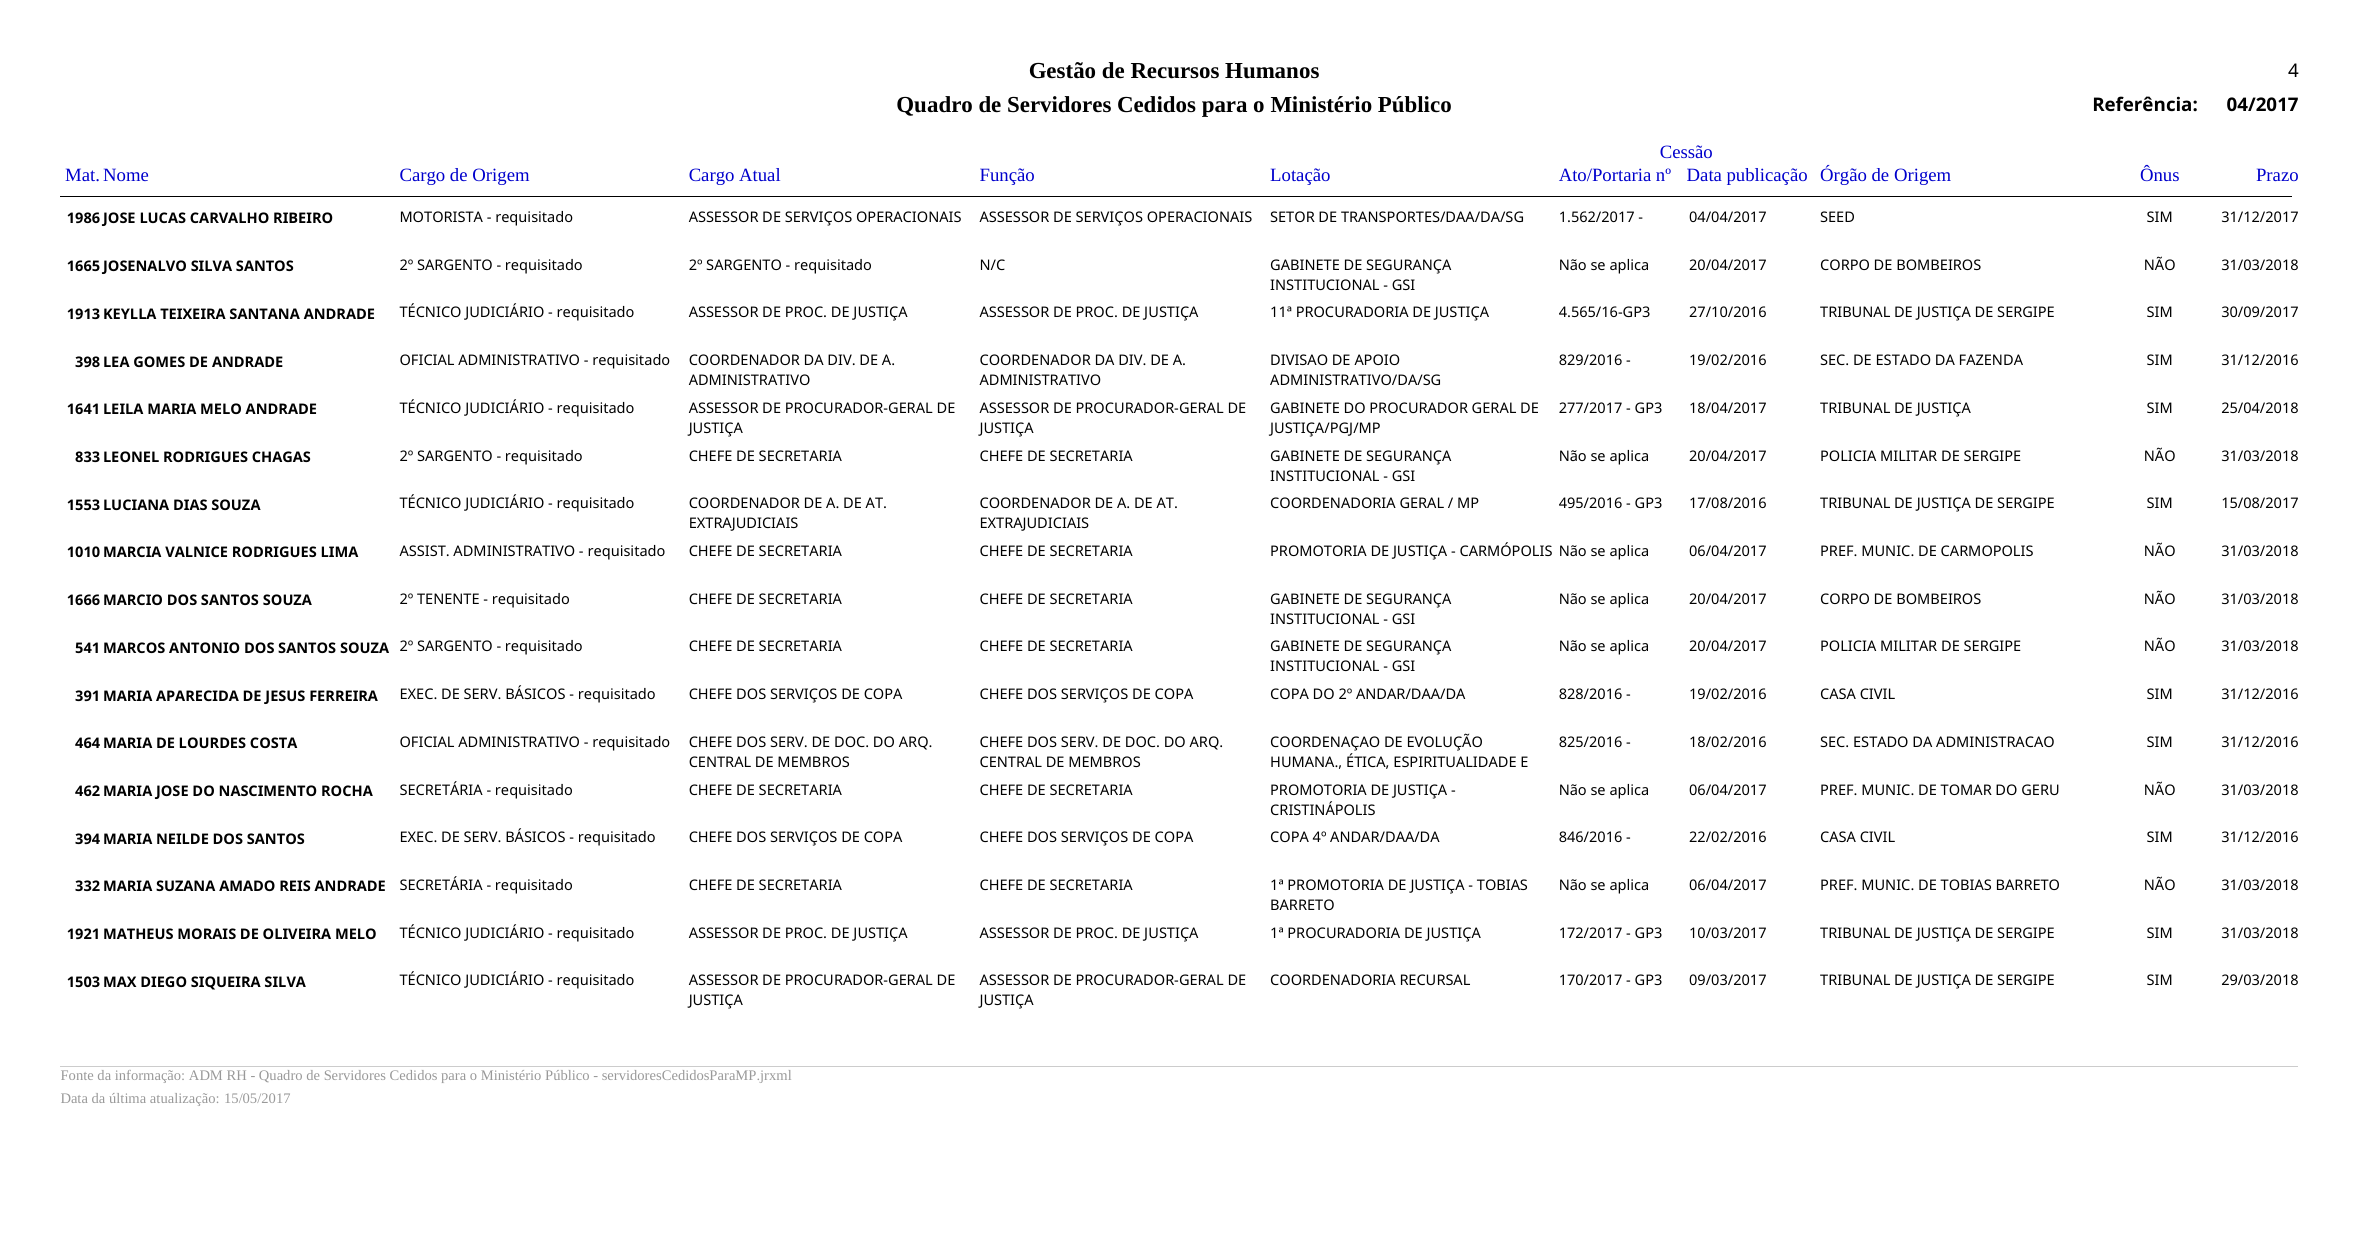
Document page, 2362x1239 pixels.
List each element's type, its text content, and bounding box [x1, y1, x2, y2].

table_cell [0, 198, 2361, 207]
table_cell [972, 972, 979, 994]
table_header 11ª PROCURADORIA DE JUSTIÇA [1270, 302, 1553, 349]
table_cell [12, 618, 100, 635]
table_cell [0, 808, 12, 824]
table_cell [1814, 972, 1820, 994]
table_cell [1262, 256, 1270, 278]
table_cell [972, 474, 979, 490]
table_cell [2200, 760, 2298, 778]
table_cell [972, 351, 979, 374]
table_cell [1262, 712, 1270, 729]
table_cell [1814, 542, 1820, 565]
table_cell [1684, 712, 1689, 729]
table_cell [1689, 851, 1814, 873]
table_header CHEFE DE SECRETARIA [979, 589, 1262, 635]
table_cell [972, 733, 979, 756]
table_header SIM [2119, 827, 2200, 851]
table_cell [0, 378, 12, 395]
table_cell [2200, 283, 2298, 301]
table_cell [1553, 999, 1558, 1015]
table_cell [1262, 760, 1270, 776]
table_cell Ônus [2119, 164, 2200, 193]
table_header 31/03/2018 [2200, 255, 2298, 283]
table_cell [1553, 474, 1558, 490]
table_header CHEFE DOS SERVIÇOS DE COPA [979, 684, 1262, 730]
table_header 20/04/2017 [1689, 589, 1814, 612]
table_header SIM [2119, 493, 2200, 517]
table_header 2º SARGENTO - requisitado [399, 445, 682, 492]
table_cell [0, 1066, 60, 1090]
table_cell [972, 999, 979, 1015]
table_cell [2200, 617, 2298, 635]
table_header CHEFE DE SECRETARIA [979, 875, 1262, 921]
table_header SEED [1820, 207, 2119, 253]
table_header 277/2017 - GP3 [1559, 398, 1684, 425]
table_cell [0, 399, 12, 422]
table_cell [683, 590, 688, 612]
table_cell Mat. [30, 164, 100, 193]
table_cell [12, 332, 100, 348]
table_cell [1689, 326, 1814, 348]
table_header [0, 0, 2361, 57]
table_cell MARCOS ANTONIO DOS SANTOS SOUZA [103, 638, 393, 683]
table_cell [1814, 999, 1820, 1015]
table_header PREF. MUNIC. DE CARMOPOLIS [1820, 541, 2119, 587]
table_header SIM [2119, 302, 2200, 326]
table_cell [683, 999, 688, 1015]
table_cell MAX DIEGO SIQUEIRA SILVA [103, 972, 393, 1016]
table_header SECRETÁRIA - requisitado [399, 875, 682, 921]
table_cell [1553, 256, 1558, 278]
table_cell Cessão [1555, 141, 1817, 163]
table_cell [683, 378, 688, 395]
table_cell [393, 685, 399, 708]
table_header SETOR DE TRANSPORTES/DAA/DA/SG [1270, 207, 1553, 253]
table_cell [972, 426, 979, 442]
table_cell [1262, 808, 1270, 824]
table_cell [1814, 351, 1820, 374]
table_cell [2119, 612, 2200, 635]
table_cell [2299, 712, 2361, 729]
table_cell [0, 256, 12, 278]
table_cell [1262, 999, 1270, 1015]
table_header ASSESSOR DE PROC. DE JUSTIÇA [979, 302, 1262, 349]
table_cell [2299, 331, 2361, 347]
table_cell [393, 399, 399, 422]
table_cell [683, 399, 688, 422]
table_cell [0, 447, 12, 469]
table_cell [2299, 256, 2361, 278]
table_cell [2299, 829, 2361, 851]
table_header Não se aplica [1559, 636, 1684, 663]
table_header PREF. MUNIC. DE TOMAR DO GERU [1820, 779, 2119, 826]
table_header GABINETE DE SEGURANÇA INSTITUCIONAL - GSI [1270, 589, 1553, 635]
table_cell [972, 304, 979, 326]
table_header 31/12/2016 [2200, 350, 2298, 378]
table_cell [1553, 399, 1558, 422]
table_header TÉCNICO JUDICIÁRIO - requisitado [399, 970, 682, 1016]
table_cell Quadro de Servidores Cedidos para o Ministério Público [346, 91, 2002, 124]
table_header NÃO [2119, 875, 2200, 899]
table_cell [1553, 304, 1558, 326]
table_header 31/12/2016 [2200, 684, 2298, 712]
table_cell [2200, 235, 2298, 253]
table_cell [972, 924, 979, 946]
table_header COORDENADOR DA DIV. DE A. ADMINISTRATIVO [979, 350, 1262, 396]
table_cell [1262, 972, 1270, 994]
table_cell [393, 665, 399, 681]
table_header COPA 4º ANDAR/DAA/DA [1270, 827, 1553, 873]
table_cell [2119, 708, 2200, 730]
table_cell LEILA MARIA MELO ANDRADE [103, 399, 393, 444]
table_cell 394 [12, 829, 100, 857]
table_cell [0, 304, 12, 326]
table_cell [0, 665, 12, 681]
table_cell [12, 857, 100, 873]
table_cell [972, 685, 979, 708]
table_header EXEC. DE SERV. BÁSICOS - requisitado [399, 684, 682, 730]
table_cell [1553, 351, 1558, 374]
table_cell [1689, 469, 1814, 492]
table_cell [393, 733, 399, 756]
table_cell [2299, 474, 2361, 490]
table_header CASA CIVIL [1820, 827, 2119, 873]
table_cell [1814, 399, 1820, 422]
table_cell [683, 569, 688, 586]
table_cell [1684, 378, 1689, 395]
table_header OFICIAL ADMINISTRATIVO - requisitado [399, 732, 682, 778]
table_cell [1814, 733, 1820, 756]
table_cell [1559, 854, 1684, 873]
table_cell [1684, 855, 1689, 872]
table_cell [2299, 617, 2361, 633]
table_header SEC. DE ESTADO DA FAZENDA [1820, 350, 2119, 396]
table_header 06/04/2017 [1689, 779, 1814, 803]
table_cell [2299, 164, 2361, 193]
table_cell [2200, 426, 2298, 444]
table_cell [0, 1090, 60, 1114]
table_header CHEFE DOS SERV. DE DOC. DO ARQ. CENTRAL DE MEMBROS [979, 732, 1262, 778]
table_cell [1814, 924, 1820, 946]
table_cell [1262, 447, 1270, 469]
table_cell [2200, 999, 2298, 1016]
table_cell [972, 876, 979, 899]
table_cell [2299, 208, 2361, 231]
table_cell [2299, 399, 2361, 422]
table_header 170/2017 - GP3 [1559, 970, 1684, 997]
table_cell [1559, 949, 1684, 969]
table_header N/C [979, 255, 1262, 301]
table_header 31/03/2018 [2200, 541, 2298, 569]
table_header SIM [2119, 398, 2200, 422]
table_cell [1553, 808, 1558, 824]
table_cell [683, 351, 688, 374]
table_cell [2299, 903, 2361, 919]
table_cell MARIA NEILDE DOS SANTOS [103, 829, 393, 873]
table_cell [2119, 756, 2200, 778]
table_cell [2299, 521, 2361, 538]
table_cell [683, 331, 688, 347]
table_cell [2299, 378, 2361, 395]
table_cell [1262, 304, 1270, 326]
table_header POLICIA MILITAR DE SERGIPE [1820, 636, 2119, 683]
table_cell [972, 495, 979, 517]
table_cell [0, 855, 12, 872]
table_header 2º SARGENTO - requisitado [399, 255, 682, 301]
table_cell [0, 474, 12, 490]
table_header 30/09/2017 [2200, 302, 2298, 331]
table_cell [972, 951, 979, 967]
table_cell 462 [12, 781, 100, 809]
table_cell [2299, 781, 2361, 803]
table_cell [1814, 331, 1820, 347]
table_cell [1553, 617, 1558, 633]
table_header 17/08/2016 [1689, 493, 1814, 517]
table_cell [972, 829, 979, 851]
table_cell [12, 571, 100, 587]
table_cell [1814, 447, 1820, 469]
table_cell [393, 712, 399, 729]
table_cell [0, 351, 12, 374]
table_header TÉCNICO JUDICIÁRIO - requisitado [399, 493, 682, 539]
table_cell [1814, 781, 1820, 803]
table_cell [1814, 829, 1820, 851]
table_cell [2299, 235, 2361, 252]
table_cell [1553, 447, 1558, 469]
table_header CORPO DE BOMBEIROS [1820, 589, 2119, 635]
table_header 06/04/2017 [1689, 875, 1814, 899]
table_cell MARCIA VALNICE RODRIGUES LIMA [103, 542, 393, 587]
table_cell [1262, 426, 1270, 442]
table_cell [1814, 712, 1820, 729]
table_cell [0, 208, 12, 231]
table_cell [393, 855, 399, 872]
table_cell Gestão de Recursos Humanos [346, 57, 2002, 85]
table_header 04/04/2017 [1689, 207, 1814, 231]
table_header DIVISAO DE APOIO ADMINISTRATIVO/DA/SG [1270, 350, 1553, 396]
table_cell [393, 638, 399, 660]
table_cell [683, 808, 688, 824]
table_header 31/03/2018 [2200, 875, 2298, 903]
table_cell 1641 [12, 399, 100, 428]
table_cell [1689, 612, 1814, 635]
table_cell [2299, 495, 2361, 517]
table_cell [2299, 426, 2361, 442]
table_cell [2299, 665, 2361, 681]
table_cell [1262, 331, 1270, 347]
table_cell [0, 972, 12, 994]
table_cell [2299, 283, 2361, 299]
table_cell [1684, 903, 1689, 919]
table_cell [393, 999, 399, 1015]
table_header TRIBUNAL DE JUSTIÇA DE SERGIPE [1820, 923, 2119, 969]
table_cell [1684, 474, 1689, 490]
table_cell LUCIANA DIAS SOUZA [103, 495, 393, 539]
table_cell [393, 304, 399, 326]
table_cell [2299, 57, 2361, 84]
table_cell Cargo Atual [689, 164, 972, 193]
table_header 828/2016 - [1559, 684, 1684, 711]
table_cell [1262, 829, 1270, 851]
table_cell [1684, 331, 1689, 347]
table_header CHEFE DE SECRETARIA [979, 779, 1262, 826]
table_cell [683, 876, 688, 899]
table_header TÉCNICO JUDICIÁRIO - requisitado [399, 398, 682, 444]
table_cell [0, 638, 12, 660]
table_cell Data da última atualização: [60, 1090, 224, 1114]
table_cell [1553, 569, 1558, 586]
table_cell [1262, 542, 1270, 565]
table_cell [377, 1090, 2361, 1114]
table_cell [1262, 876, 1270, 899]
table_cell [0, 876, 12, 899]
table_cell [972, 665, 979, 681]
table_header 31/03/2018 [2200, 923, 2298, 951]
table_cell [2299, 590, 2361, 612]
table_cell 1503 [12, 972, 100, 1000]
table_cell [1689, 803, 1814, 826]
table_cell [1684, 208, 1689, 231]
table_cell [1684, 521, 1689, 538]
table_cell [393, 590, 399, 612]
table_cell [0, 91, 346, 124]
table_header ASSESSOR DE PROCURADOR-GERAL DE JUSTIÇA [979, 970, 1262, 1016]
table_cell [1559, 663, 1684, 682]
table_header SIM [2119, 684, 2200, 708]
table_cell [2299, 733, 2361, 756]
table_cell Prazo [2200, 164, 2298, 193]
table_cell [1262, 208, 1270, 231]
table_header 06/04/2017 [1689, 541, 1814, 565]
table_cell [0, 495, 12, 517]
table_header ASSIST. ADMINISTRATIVO - requisitado [399, 541, 682, 587]
table_cell [1553, 903, 1558, 919]
table_cell [1689, 565, 1814, 587]
table_header CHEFE DE SECRETARIA [979, 636, 1262, 683]
table_cell [1262, 164, 1270, 193]
table_cell JOSE LUCAS CARVALHO RIBEIRO [103, 208, 393, 253]
table_header GABINETE DO PROCURADOR GERAL DE JUSTIÇA/PGJ/MP [1270, 398, 1553, 444]
table_header CHEFE DE SECRETARIA [689, 541, 972, 587]
table_cell [972, 164, 979, 193]
table_cell 1553 [12, 495, 100, 523]
table_cell [1684, 685, 1689, 708]
table_cell [12, 952, 100, 969]
table_cell [393, 164, 399, 193]
table_cell [393, 378, 399, 395]
table_cell [972, 760, 979, 776]
table_cell [0, 125, 2361, 141]
table_header CHEFE DE SECRETARIA [979, 445, 1262, 492]
table_cell [2299, 542, 2361, 565]
table_cell [1553, 829, 1558, 851]
table_cell [2200, 522, 2298, 539]
table_cell [1559, 282, 1684, 301]
table_header 1ª PROMOTORIA DE JUSTIÇA - TOBIAS BARRETO [1270, 875, 1553, 921]
table_cell [1262, 351, 1270, 374]
table_header SIM [2119, 923, 2200, 946]
table_cell [683, 829, 688, 851]
table_header PREF. MUNIC. DE TOBIAS BARRETO [1820, 875, 2119, 921]
table_cell MATHEUS MORAIS DE OLIVEIRA MELO [103, 924, 393, 969]
table_header TÉCNICO JUDICIÁRIO - requisitado [399, 923, 682, 969]
table_cell [1553, 781, 1558, 803]
table_cell [12, 666, 100, 682]
table_cell 464 [12, 733, 100, 762]
table_cell [2119, 899, 2200, 921]
table_header ASSESSOR DE PROC. DE JUSTIÇA [689, 923, 972, 969]
table_cell [1811, 164, 1820, 193]
table_header 4.565/16-GP3 [1559, 302, 1684, 329]
table_cell [2200, 665, 2298, 682]
table_cell [1814, 951, 1820, 967]
table_cell [2119, 803, 2200, 826]
table_cell [1553, 495, 1558, 517]
table_cell [0, 521, 12, 538]
table_header CHEFE DE SECRETARIA [689, 636, 972, 683]
table_header ASSESSOR DE PROC. DE JUSTIÇA [979, 923, 1262, 969]
table_cell [1262, 903, 1270, 919]
table_cell [1553, 876, 1558, 899]
table_cell [1684, 495, 1689, 517]
table_header CHEFE DOS SERVIÇOS DE COPA [689, 827, 972, 873]
table_cell [1814, 474, 1820, 490]
table_header 1ª PROCURADORIA DE JUSTIÇA [1270, 923, 1553, 969]
table_cell [1814, 208, 1820, 231]
table_header 31/03/2018 [2200, 779, 2298, 808]
table_cell [1814, 495, 1820, 517]
table_cell 398 [12, 351, 100, 380]
table_cell [2200, 808, 2298, 826]
table_header CASA CIVIL [1820, 684, 2119, 730]
table_cell KEYLLA TEIXEIRA SANTANA ANDRADE [103, 304, 393, 349]
table_header 10/03/2017 [1689, 923, 1814, 946]
table_cell [972, 590, 979, 612]
table_cell [2299, 999, 2361, 1015]
table_cell [1559, 902, 1684, 921]
table_cell [1262, 617, 1270, 633]
table_header NÃO [2119, 779, 2200, 803]
table_cell [2299, 685, 2361, 708]
table_header Não se aplica [1559, 589, 1684, 616]
table_cell [1684, 638, 1689, 660]
table_cell [972, 378, 979, 395]
table_cell [393, 760, 399, 776]
table_cell [1553, 972, 1558, 994]
table_cell [1814, 685, 1820, 708]
table_header 2º TENENTE - requisitado [399, 589, 682, 635]
table_cell [683, 733, 688, 756]
table_cell [393, 256, 399, 278]
table_cell Órgão de Origem [1820, 164, 2119, 193]
table_header ASSESSOR DE PROC. DE JUSTIÇA [689, 302, 972, 349]
table_cell [683, 283, 688, 299]
table_cell [972, 447, 979, 469]
table_cell [683, 712, 688, 729]
table_cell [393, 426, 399, 442]
table_header 20/04/2017 [1689, 255, 1814, 278]
table_header COORDENADOR DE A. DE AT. EXTRAJUDICIAIS [979, 493, 1262, 539]
table_cell [393, 808, 399, 824]
table_cell [1684, 447, 1689, 469]
table_cell [0, 235, 12, 252]
table_cell [1559, 616, 1684, 635]
table_cell [1689, 231, 1814, 253]
table_cell [12, 714, 100, 730]
table_header NÃO [2119, 445, 2200, 469]
table_cell [393, 876, 399, 899]
table_cell [2119, 517, 2200, 539]
table_cell [1559, 759, 1684, 778]
table_cell [1684, 542, 1689, 565]
table_cell [1684, 304, 1689, 326]
table_cell [683, 665, 688, 681]
table_cell Cargo de Origem [399, 164, 682, 193]
table_cell Nome [103, 164, 393, 193]
table_cell [1814, 665, 1820, 681]
table_cell [1684, 665, 1689, 681]
table_cell [393, 569, 399, 586]
table_header 31/03/2018 [2200, 589, 2298, 617]
table_cell [2299, 304, 2361, 326]
table_cell [1814, 876, 1820, 899]
table_header 19/02/2016 [1689, 350, 1814, 374]
table_cell [1262, 235, 1270, 252]
table_cell [683, 304, 688, 326]
table_cell [1559, 806, 1684, 826]
table_header 27/10/2016 [1689, 302, 1814, 326]
table_cell [1262, 924, 1270, 946]
table_cell [1689, 660, 1814, 682]
table_header 22/02/2016 [1689, 827, 1814, 851]
table_cell [1684, 351, 1689, 374]
table_cell [683, 781, 688, 803]
table_header 09/03/2017 [1689, 970, 1814, 994]
table_cell [972, 617, 979, 633]
table_cell [393, 474, 399, 490]
table_cell [1262, 495, 1270, 517]
table_cell [1814, 617, 1820, 633]
table_cell [1553, 712, 1558, 729]
table_cell [1814, 855, 1820, 872]
table_cell [1553, 924, 1558, 946]
table_header CHEFE DE SECRETARIA [689, 779, 972, 826]
table_cell [2299, 924, 2361, 946]
table_header TRIBUNAL DE JUSTIÇA DE SERGIPE [1820, 302, 2119, 349]
table_cell [1684, 256, 1689, 278]
table_cell [1814, 378, 1820, 395]
table_cell [12, 905, 100, 921]
table_header 31/12/2016 [2200, 732, 2298, 760]
table_header SEC. ESTADO DA ADMINISTRACAO [1820, 732, 2119, 778]
table_cell [1814, 569, 1820, 586]
table_cell [0, 542, 12, 565]
table_header CHEFE DE SECRETARIA [689, 589, 972, 635]
table_header 29/03/2018 [2200, 970, 2298, 999]
table_header 20/04/2017 [1689, 445, 1814, 469]
table_cell [683, 542, 688, 565]
table_header CHEFE DE SECRETARIA [689, 445, 972, 492]
table_cell [972, 283, 979, 299]
table_cell [1559, 472, 1684, 492]
table_cell [2299, 91, 2361, 124]
table_cell [2200, 378, 2298, 396]
table_cell [1689, 946, 1814, 969]
table_cell [1684, 876, 1689, 899]
table_header MOTORISTA - requisitado [399, 207, 682, 253]
table_cell [1689, 278, 1814, 301]
table_cell [1814, 903, 1820, 919]
table_cell [1684, 829, 1689, 851]
table_header 31/12/2016 [2200, 827, 2298, 856]
table_cell [1684, 235, 1689, 252]
table_cell [972, 208, 979, 231]
table_cell [1559, 711, 1684, 730]
table_cell [1684, 972, 1689, 994]
table_cell [2299, 569, 2361, 586]
table_cell [1684, 999, 1689, 1015]
table_cell [1262, 733, 1270, 756]
table_cell [1262, 590, 1270, 612]
table_cell [2299, 760, 2361, 776]
table_header NÃO [2119, 255, 2200, 278]
table_cell 332 [12, 876, 100, 905]
table_cell [0, 590, 12, 612]
table_header TÉCNICO JUDICIÁRIO - requisitado [399, 302, 682, 349]
table_cell [12, 428, 100, 444]
table_header ASSESSOR DE PROCURADOR-GERAL DE JUSTIÇA [979, 398, 1262, 444]
table_cell 541 [12, 638, 100, 666]
table_cell [1684, 617, 1689, 633]
table_cell [1814, 283, 1820, 299]
table_cell [1814, 426, 1820, 442]
table_header 829/2016 - [1559, 350, 1684, 377]
table_cell [2119, 469, 2200, 492]
table_cell [393, 972, 399, 994]
table_cell [1553, 521, 1558, 538]
table_cell 15/05/2017 [224, 1090, 377, 1114]
table_cell MARIA JOSE DO NASCIMENTO ROCHA [103, 781, 393, 826]
table_header Não se aplica [1559, 875, 1684, 902]
table_header TRIBUNAL DE JUSTIÇA [1820, 398, 2119, 444]
table_cell [1684, 924, 1689, 946]
table_cell [1553, 760, 1558, 776]
table_cell [1814, 235, 1820, 252]
table_header SIM [2119, 970, 2200, 994]
table_cell [1262, 474, 1270, 490]
table_cell [1689, 708, 1814, 730]
table_cell [1814, 808, 1820, 824]
table_header Não se aplica [1559, 779, 1684, 806]
table_cell [1559, 329, 1684, 348]
table_cell [12, 475, 100, 492]
table_cell [1553, 665, 1558, 681]
table_header COPA DO 2º ANDAR/DAA/DA [1270, 684, 1553, 730]
table_cell 1913 [12, 304, 100, 332]
table_header EXEC. DE SERV. BÁSICOS - requisitado [399, 827, 682, 873]
table_cell 1010 [12, 542, 100, 571]
table_cell [1553, 733, 1558, 756]
table_cell LEA GOMES DE ANDRADE [103, 351, 393, 396]
table_cell [683, 208, 688, 231]
table_header GABINETE DE SEGURANÇA INSTITUCIONAL - GSI [1270, 255, 1553, 301]
table_cell [2299, 351, 2361, 374]
table_cell [1684, 760, 1689, 776]
table_header CHEFE DOS SERVIÇOS DE COPA [979, 827, 1262, 873]
table_header SIM [2119, 350, 2200, 374]
table_header CHEFE DE SECRETARIA [979, 541, 1262, 587]
table_cell [393, 351, 399, 374]
table_cell [2119, 994, 2200, 1016]
table_cell [1553, 235, 1558, 252]
table_cell [393, 208, 399, 231]
table_cell [972, 855, 979, 872]
table_cell [2119, 326, 2200, 348]
table_header NÃO [2119, 589, 2200, 612]
table_cell [1814, 590, 1820, 612]
table_cell [683, 426, 688, 442]
table_header 31/12/2017 [2200, 207, 2298, 235]
table_header POLICIA MILITAR DE SERGIPE [1820, 445, 2119, 492]
table_cell [393, 951, 399, 967]
table_cell [1262, 781, 1270, 803]
table_header 18/04/2017 [1689, 398, 1814, 422]
table_cell [1684, 781, 1689, 803]
table_header SIM [2119, 207, 2200, 231]
table_cell Referência: [2004, 91, 2198, 124]
table_cell 833 [12, 447, 100, 475]
table_cell [1814, 638, 1820, 660]
table_cell [0, 999, 12, 1015]
table_header 2º SARGENTO - requisitado [399, 636, 682, 683]
table_cell [683, 256, 688, 278]
table_cell [972, 638, 979, 660]
table_header 846/2016 - [1559, 827, 1684, 854]
table_cell [683, 495, 688, 517]
table_cell [683, 164, 688, 193]
table_cell [12, 237, 100, 253]
table_cell [683, 235, 688, 252]
table_header GABINETE DE SEGURANÇA INSTITUCIONAL - GSI [1270, 636, 1553, 683]
table_cell [1559, 425, 1684, 444]
table_cell [1262, 378, 1270, 395]
table_cell Função [979, 164, 1262, 193]
table_cell [2299, 808, 2361, 824]
table_cell [972, 256, 979, 278]
table_cell [1553, 283, 1558, 299]
table_header CHEFE DOS SERV. DE DOC. DO ARQ. CENTRAL DE MEMBROS [689, 732, 972, 778]
table_cell [1689, 517, 1814, 539]
table_header OFICIAL ADMINISTRATIVO - requisitado [399, 350, 682, 396]
table_cell [683, 951, 688, 967]
table_cell [0, 426, 12, 442]
table_cell [1559, 234, 1684, 253]
table_cell [2200, 712, 2298, 730]
table_cell [12, 380, 100, 396]
table_cell [2002, 57, 2143, 84]
table_header PROMOTORIA DE JUSTIÇA - CARMÓPOLIS [1270, 541, 1553, 587]
table_header 18/02/2016 [1689, 732, 1814, 756]
table_header COORDENADOR DA DIV. DE A. ADMINISTRATIVO [689, 350, 972, 396]
table_cell [1553, 331, 1558, 347]
table_cell 391 [12, 685, 100, 714]
table_cell [2200, 474, 2298, 492]
table_cell [1684, 733, 1689, 756]
table_cell [0, 829, 12, 851]
table_cell [1553, 855, 1558, 872]
table_cell [1559, 520, 1684, 539]
table_header CHEFE DE SECRETARIA [689, 875, 972, 921]
table_cell [1262, 855, 1270, 872]
table_cell [393, 924, 399, 946]
table_header ASSESSOR DE PROCURADOR-GERAL DE JUSTIÇA [689, 970, 972, 1016]
table_cell [12, 284, 100, 301]
table_cell [0, 331, 12, 347]
table_header ASSESSOR DE PROCURADOR-GERAL DE JUSTIÇA [689, 398, 972, 444]
table_cell [683, 474, 688, 490]
table_cell [393, 235, 399, 252]
table_cell [972, 781, 979, 803]
table_header NÃO [2119, 541, 2200, 565]
table_cell [683, 924, 688, 946]
table_cell [2299, 951, 2361, 967]
table_cell [2200, 951, 2298, 969]
table_cell Ato/Portaria nº [1559, 164, 1686, 193]
table_cell [1559, 568, 1684, 587]
table_cell MARIA DE LOURDES COSTA [103, 733, 393, 778]
table_cell 04/2017 [2200, 91, 2298, 124]
table_cell [0, 712, 12, 729]
table_cell 4 [2143, 57, 2298, 84]
table_header COORDENADOR DE A. DE AT. EXTRAJUDICIAIS [689, 493, 972, 539]
table_cell [1689, 899, 1814, 921]
table_cell [0, 760, 12, 776]
table_cell [0, 569, 12, 586]
table_cell [2299, 1066, 2361, 1090]
table_cell [393, 542, 399, 565]
table_cell 1921 [12, 924, 100, 952]
table_cell [2200, 856, 2298, 873]
table_cell [1553, 951, 1558, 967]
table_header COORDENAÇAO DE EVOLUÇÃO HUMANA., ÉTICA, ESPIRITUALIDADE E [1270, 732, 1553, 778]
table_cell 1666 [12, 590, 100, 618]
table_cell [1689, 374, 1814, 396]
table_header PROMOTORIA DE JUSTIÇA - CRISTINÁPOLIS [1270, 779, 1553, 826]
table_cell [1814, 256, 1820, 278]
table_cell [1262, 399, 1270, 422]
table_cell [2200, 331, 2298, 348]
table_header 495/2016 - GP3 [1559, 493, 1684, 520]
table_cell [1553, 685, 1558, 708]
table_cell [1684, 569, 1689, 586]
table_cell [393, 617, 399, 633]
table_cell Fonte da informação: ADM RH - Quadro de Servidores Cedidos para o Ministério Público - servidoresCedidosParaMP.jrxml [60, 1067, 2298, 1090]
table_cell [1817, 141, 2361, 163]
table_cell [683, 447, 688, 469]
table_cell [1262, 951, 1270, 967]
table_cell [12, 762, 100, 778]
table_cell [0, 283, 12, 299]
table_cell [683, 685, 688, 708]
table_header 2º SARGENTO - requisitado [689, 255, 972, 301]
table_cell [0, 903, 12, 919]
table_cell [1553, 590, 1558, 612]
table_header 25/04/2018 [2200, 398, 2298, 426]
table_header Não se aplica [1559, 445, 1684, 472]
table_cell [1684, 808, 1689, 824]
table_cell [12, 523, 100, 539]
table_cell 1665 [12, 256, 100, 284]
table_cell [1684, 590, 1689, 612]
table_cell [1262, 638, 1270, 660]
table_cell [1262, 521, 1270, 538]
table_header COORDENADORIA RECURSAL [1270, 970, 1553, 1016]
table_header 20/04/2017 [1689, 636, 1814, 660]
table_cell [972, 903, 979, 919]
table_cell [393, 781, 399, 803]
table_cell [393, 829, 399, 851]
table_cell Lotação [1270, 164, 1553, 193]
table_cell [683, 855, 688, 872]
table_cell [1814, 521, 1820, 538]
table_cell [12, 809, 100, 826]
table_cell LEONEL RODRIGUES CHAGAS [103, 447, 393, 492]
table_cell [972, 808, 979, 824]
table_cell [1689, 994, 1814, 1016]
table_header TRIBUNAL DE JUSTIÇA DE SERGIPE [1820, 970, 2119, 1016]
table_cell Data publicação [1686, 164, 1811, 193]
table_cell [2299, 855, 2361, 872]
table_cell [1553, 164, 1558, 193]
table_cell [2119, 851, 2200, 873]
table_header ASSESSOR DE SERVIÇOS OPERACIONAIS [689, 207, 972, 253]
table_cell [683, 903, 688, 919]
table_cell [1684, 951, 1689, 967]
table_header 15/08/2017 [2200, 493, 2298, 522]
table_cell [972, 331, 979, 347]
table_header 31/03/2018 [2200, 636, 2298, 665]
table_cell [2119, 231, 2200, 253]
table_cell [1814, 760, 1820, 776]
table_cell [0, 951, 12, 967]
table_cell MARIA APARECIDA DE JESUS FERREIRA [103, 685, 393, 730]
table_cell [0, 781, 12, 803]
table_cell [1262, 685, 1270, 708]
table_cell [393, 903, 399, 919]
table_cell [0, 733, 12, 756]
table_cell [0, 141, 1555, 163]
table_cell [0, 85, 2361, 91]
table_cell [683, 521, 688, 538]
table_header TRIBUNAL DE JUSTIÇA DE SERGIPE [1820, 493, 2119, 539]
table_cell JOSENALVO SILVA SANTOS [103, 256, 393, 301]
table_cell [0, 1016, 2361, 1066]
table_cell [2200, 569, 2298, 587]
table_header 31/03/2018 [2200, 445, 2298, 474]
table_cell [393, 521, 399, 538]
table_cell [1559, 997, 1684, 1016]
table_cell [393, 495, 399, 517]
table_cell [393, 283, 399, 299]
table_header 1.562/2017 - [1559, 207, 1684, 234]
table_cell [1814, 304, 1820, 326]
table_cell [0, 924, 12, 946]
table_cell [1262, 665, 1270, 681]
table_cell [1553, 378, 1558, 395]
table_cell [2200, 903, 2298, 921]
table_header COORDENADORIA GERAL / MP [1270, 493, 1553, 539]
table_header CHEFE DOS SERVIÇOS DE COPA [689, 684, 972, 730]
table_cell [1689, 756, 1814, 778]
table_header 19/02/2016 [1689, 684, 1814, 708]
table_header NÃO [2119, 636, 2200, 660]
table_header GABINETE DE SEGURANÇA INSTITUCIONAL - GSI [1270, 445, 1553, 492]
table_cell [2119, 565, 2200, 587]
table_header Não se aplica [1559, 255, 1684, 282]
table_header SECRETÁRIA - requisitado [399, 779, 682, 826]
table_cell [1262, 283, 1270, 299]
table_cell MARCIO DOS SANTOS SOUZA [103, 590, 393, 635]
table_cell [972, 569, 979, 586]
table_header Não se aplica [1559, 541, 1684, 568]
table_cell [683, 617, 688, 633]
table_cell [0, 685, 12, 708]
table_cell [2119, 278, 2200, 301]
table_header 825/2016 - [1559, 732, 1684, 759]
table_cell [2299, 638, 2361, 660]
table_cell [2299, 972, 2361, 994]
table_cell [1684, 283, 1689, 299]
table_cell [972, 542, 979, 565]
table_cell [972, 521, 979, 538]
table_cell [972, 235, 979, 252]
table_cell [1553, 426, 1558, 442]
table_cell [1559, 377, 1684, 396]
table_header SIM [2119, 732, 2200, 756]
table_cell [972, 399, 979, 422]
table_cell [2299, 876, 2361, 899]
table_cell [683, 638, 688, 660]
table_cell [2119, 374, 2200, 396]
table_cell [683, 760, 688, 776]
table_cell [683, 972, 688, 994]
table_cell [1553, 542, 1558, 565]
table_cell [1553, 208, 1558, 231]
table_cell [0, 617, 12, 633]
table_cell [2119, 946, 2200, 969]
table_header ASSESSOR DE SERVIÇOS OPERACIONAIS [979, 207, 1262, 253]
table_cell [1684, 399, 1689, 422]
table_cell [2119, 660, 2200, 682]
table_cell [393, 447, 399, 469]
table_cell [2299, 447, 2361, 469]
table_header CORPO DE BOMBEIROS [1820, 255, 2119, 301]
table_cell 1986 [12, 208, 100, 237]
table_cell [2119, 422, 2200, 444]
table_cell [393, 331, 399, 347]
table_cell [1689, 422, 1814, 444]
table_cell [1684, 426, 1689, 442]
table_cell [1262, 569, 1270, 586]
table_cell [12, 1000, 100, 1016]
table_cell [972, 712, 979, 729]
table_header 172/2017 - GP3 [1559, 923, 1684, 949]
table_cell MARIA SUZANA AMADO REIS ANDRADE [103, 876, 393, 921]
table_cell [0, 164, 30, 193]
table_cell [1553, 638, 1558, 660]
table_cell [0, 57, 346, 84]
